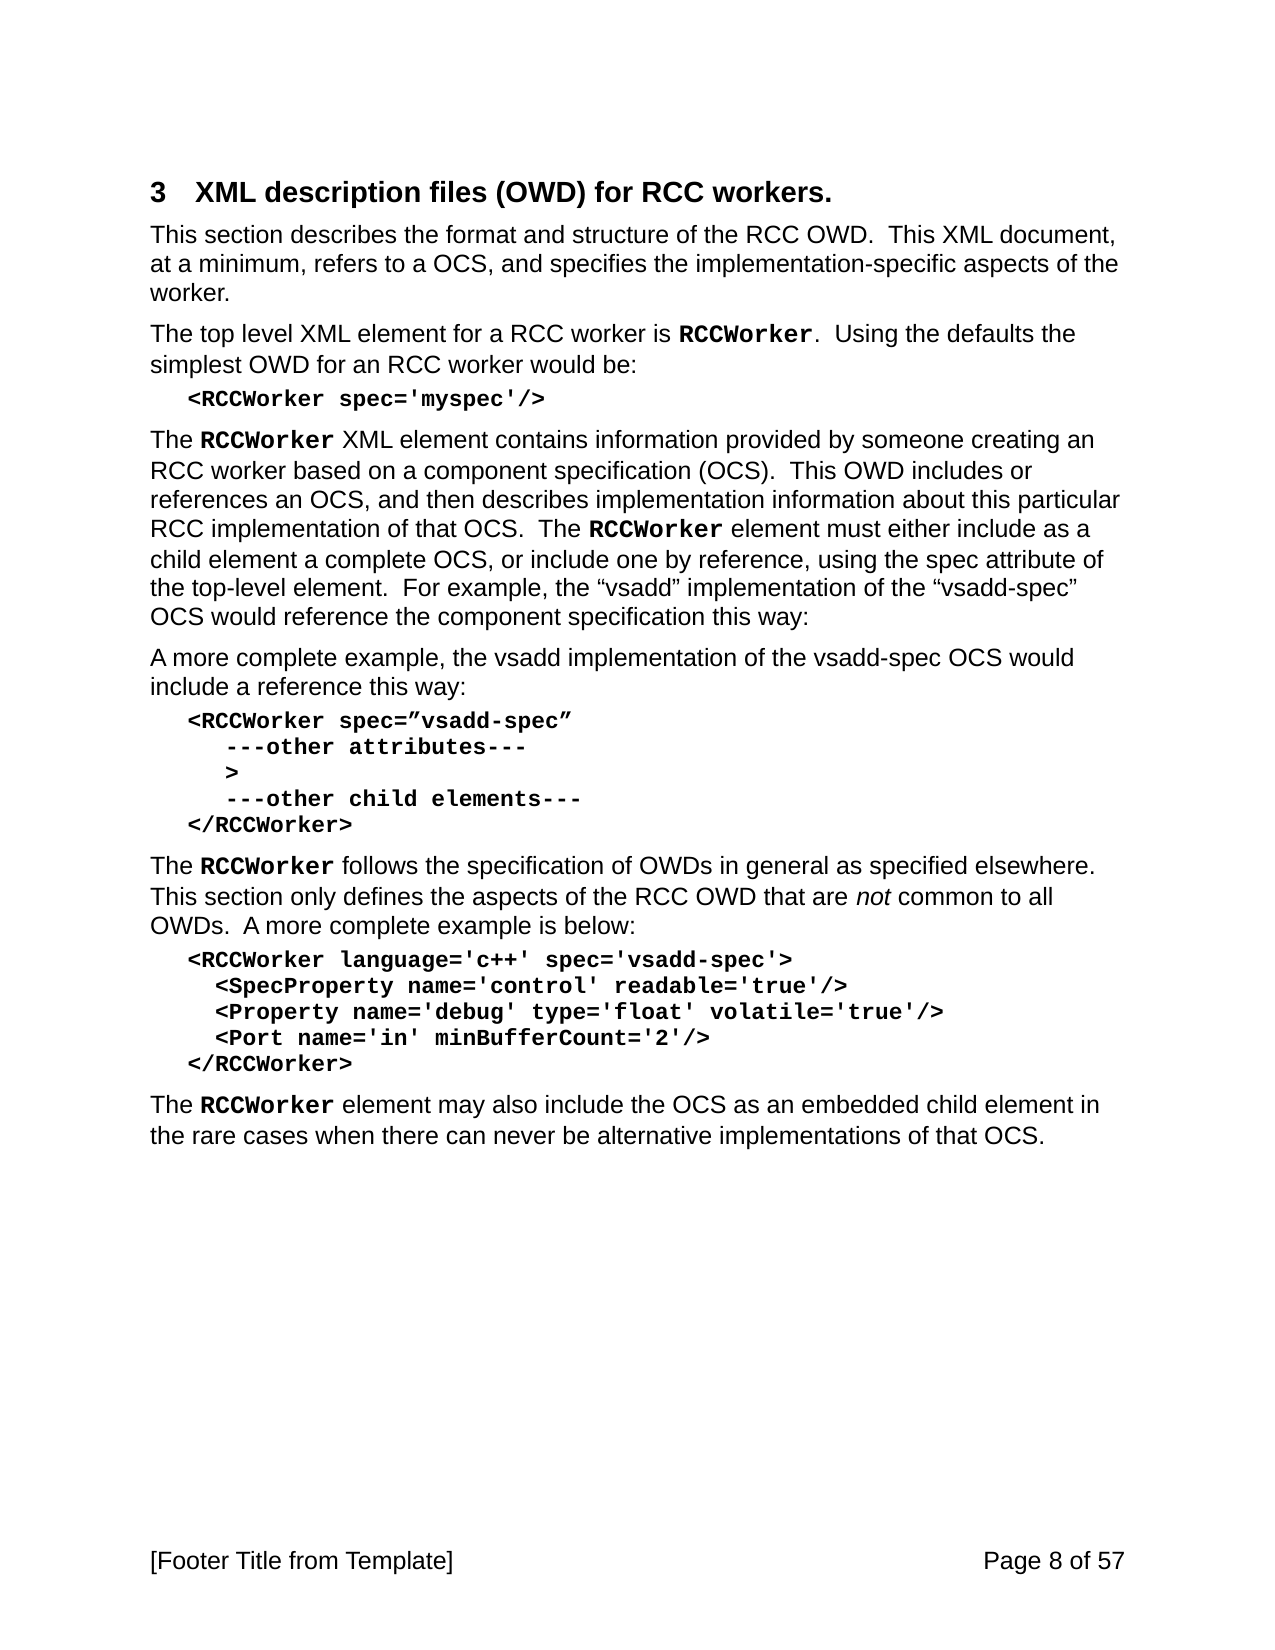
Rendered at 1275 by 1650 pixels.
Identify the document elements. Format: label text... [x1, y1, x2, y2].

text <RCCWorker language='c++' spec='vsadd-spec'> <SpecProperty name='control' readable='true'/> <Property name='debug' type='float' volatile='true'/> <Port name='in' minBufferCount='2'/> </RCCWorker> [187, 948, 1125, 1078]
text <RCCWorker spec=”vsadd-spec” ---other attributes--- > ---other child elements--- </RCCWorker> [187, 709, 1125, 839]
text The RCCWorker XML element contains information provided by someone creating an RCC worker based on a component specification (OCS). This OWD includes or references an OCS, and then describes implementation information about this particular RCC implementation of that OCS. The RCCWorker element must either include as a child element a complete OCS, or include one by reference, using the spec attribute of the top-level element. For example, the “vsadd” implementation of the “vsadd-spec” OCS would reference the component specification this way: [150, 425, 1125, 631]
subtitle XML description files (OWD) for RCC workers. [150, 175, 1125, 208]
text The RCCWorker follows the specification of OWDs in general as specified elsewhere. This section only defines the aspects of the RCC OWD that are not common to all OWDs. A more complete example is below: [150, 851, 1125, 939]
text This section describes the format and structure of the RCC OWD. This XML document, at a minimum, refers to a OCS, and specifies the implementation-specific aspects of the worker. [150, 221, 1125, 307]
text The RCCWorker element may also include the OCS as an embedded child element in the rare cases when there can never be alternative implementations of that OCS. [150, 1090, 1125, 1150]
text <RCCWorker spec='myspec'/> [187, 387, 1125, 413]
text A more complete example, the vsadd implementation of the vsadd-spec OCS would include a reference this way: [150, 643, 1125, 700]
text The top level XML element for a RCC worker is RCCWorker. Using the defaults the simplest OWD for an RCC worker would be: [150, 319, 1125, 378]
